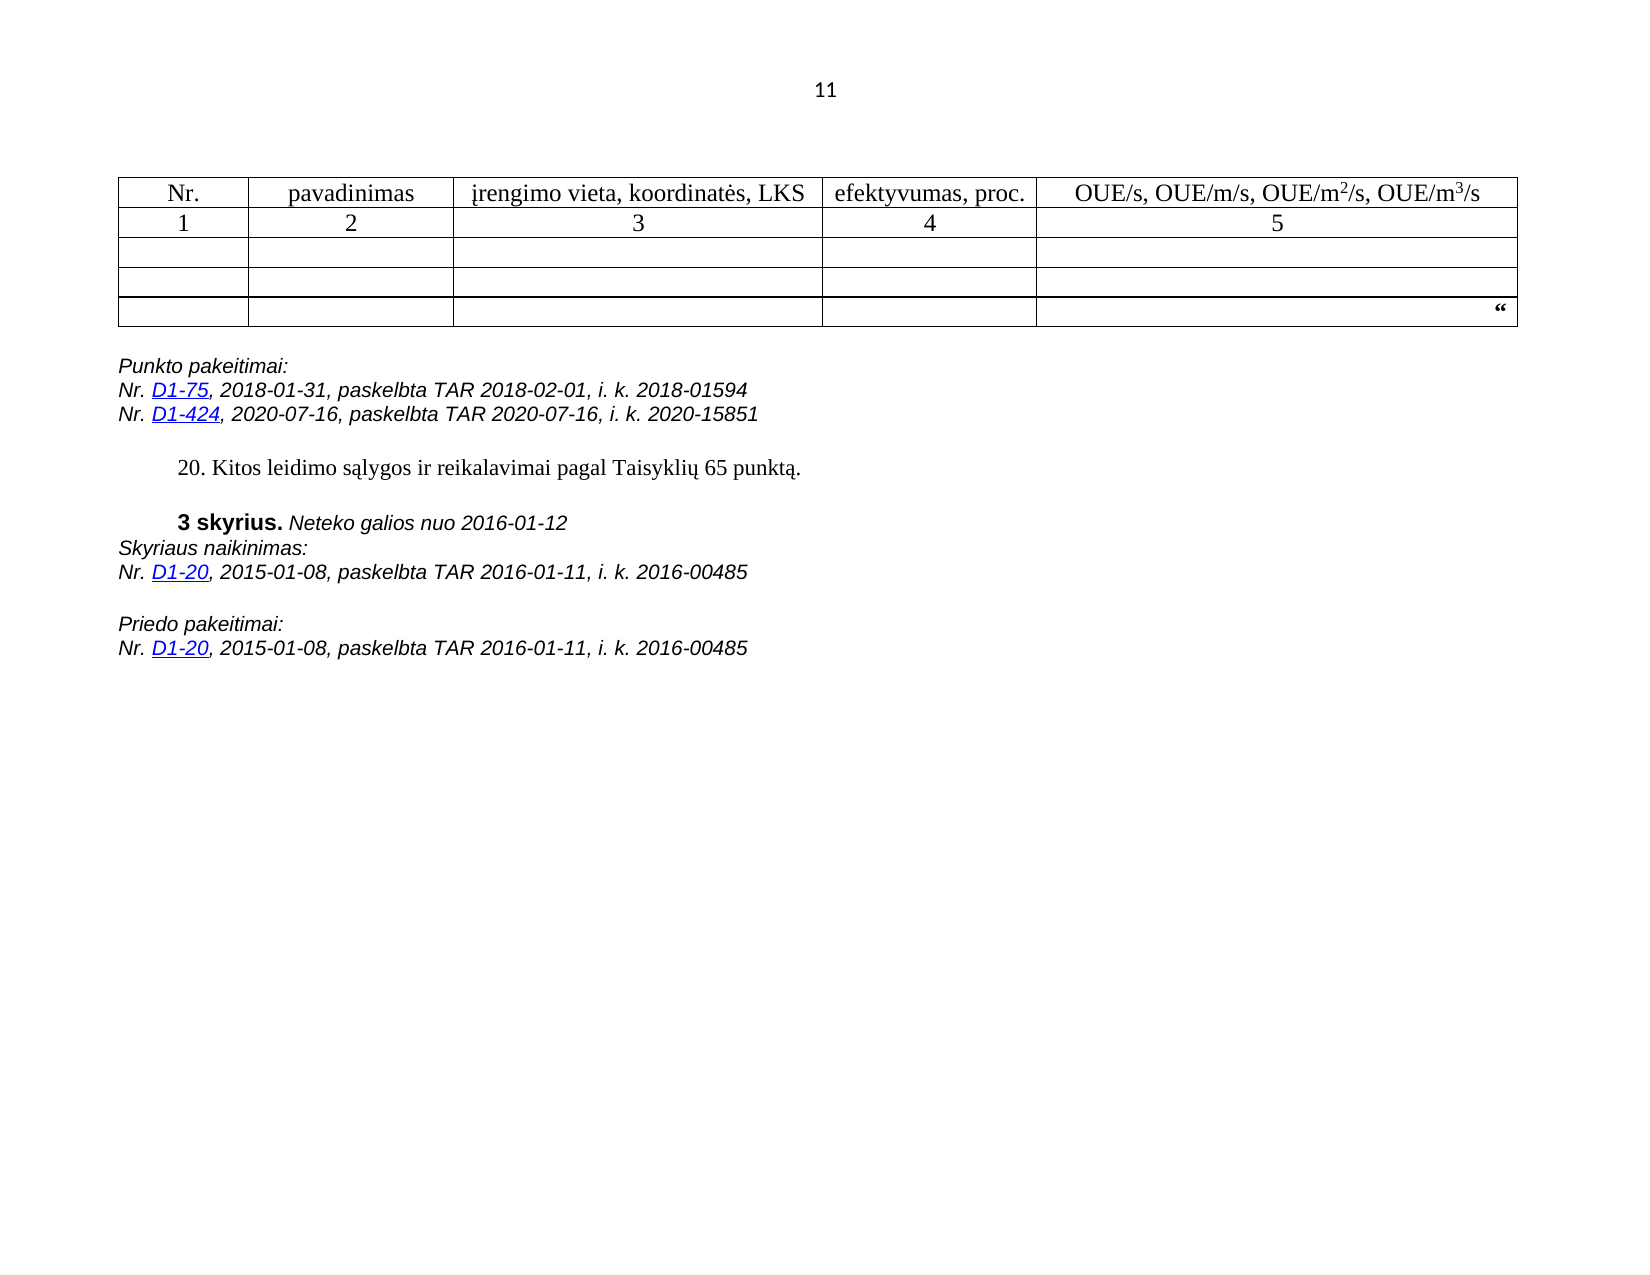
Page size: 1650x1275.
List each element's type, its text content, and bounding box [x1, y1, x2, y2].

table_cell [249, 238, 453, 267]
table_cell [1037, 238, 1517, 267]
text 20. Kitos leidimo sąlygos ir reikalavimai pagal Taisyklių 65 punktą. [118, 454, 1532, 481]
table_cell [119, 238, 248, 267]
table_cell 5 [1037, 208, 1517, 237]
table_cell įrengimo vieta, koordinatės, LKS [454, 178, 822, 207]
table_cell [119, 298, 248, 326]
table_cell 3 [454, 208, 822, 237]
table_cell [1037, 268, 1517, 296]
text 3 skyrius. Neteko galios nuo 2016-01-12 [118, 509, 1532, 536]
table_cell [823, 268, 1036, 296]
table_cell efektyvumas, proc. [823, 178, 1036, 207]
table_cell pavadinimas [249, 178, 453, 207]
text Punkto pakeitimai: [118, 353, 1532, 377]
table_cell [454, 238, 822, 267]
table_cell [454, 298, 822, 326]
table_cell [454, 268, 822, 296]
table_cell 2 [249, 208, 453, 237]
table_header OUE/s, OUE/m/s, OUE/m2/s, OUE/m3/s [1037, 178, 1517, 207]
table_cell [249, 298, 453, 326]
table_cell [249, 268, 453, 296]
text Nr. D1-424, 2020-07-16, paskelbta TAR 2020-07-16, i. k. 2020-15851 [118, 401, 1532, 425]
text Nr. D1-20, 2015-01-08, paskelbta TAR 2016-01-11, i. k. 2016-00485 [118, 559, 1532, 583]
table_cell “ [1037, 298, 1517, 326]
text Priedo pakeitimai: [118, 612, 1532, 636]
table_header Nr. [119, 178, 248, 207]
text Nr. D1-20, 2015-01-08, paskelbta TAR 2016-01-11, i. k. 2016-00485 [118, 636, 1532, 660]
table_cell [823, 238, 1036, 267]
table_cell 1 [119, 208, 248, 237]
text Skyriaus naikinimas: [118, 536, 1532, 559]
table_cell [119, 268, 248, 296]
table_cell 4 [823, 208, 1036, 237]
table_cell [823, 298, 1036, 326]
text Nr. D1-75, 2018-01-31, paskelbta TAR 2018-02-01, i. k. 2018-01594 [118, 377, 1532, 401]
